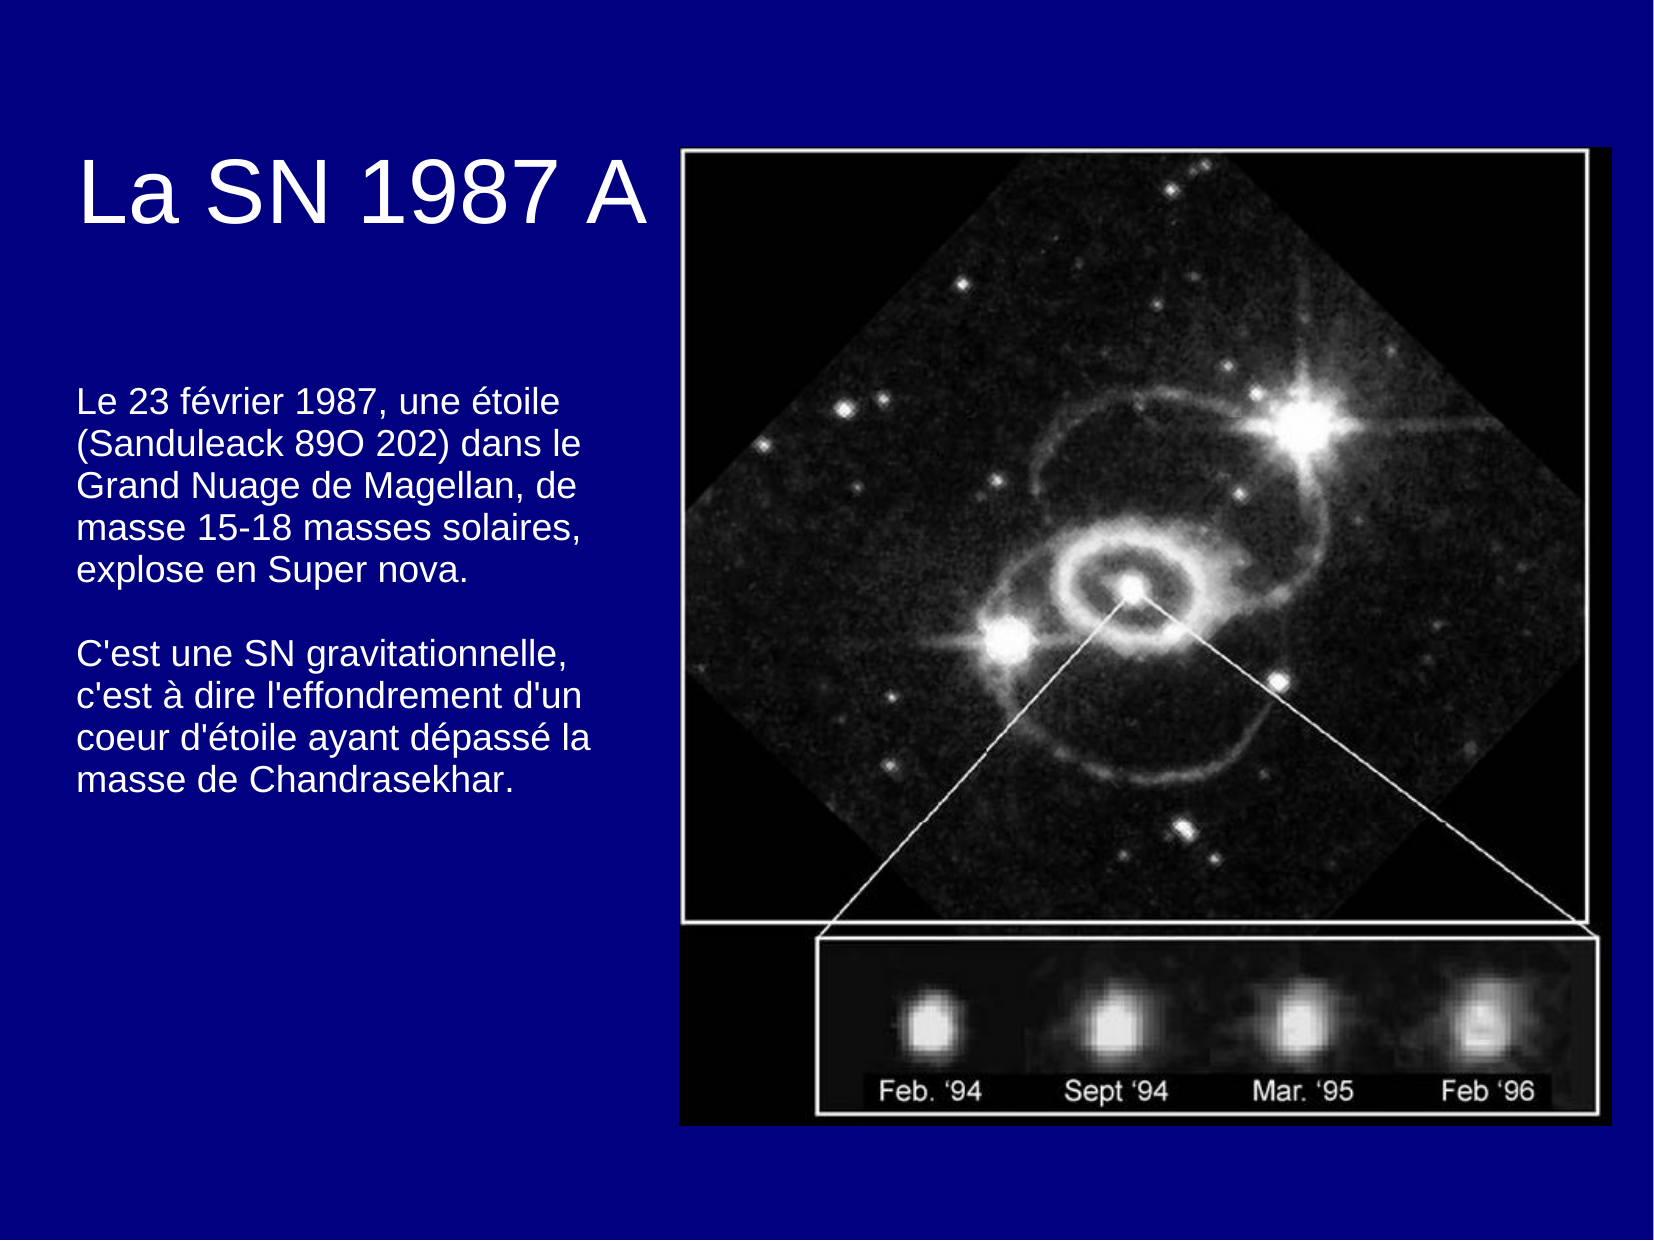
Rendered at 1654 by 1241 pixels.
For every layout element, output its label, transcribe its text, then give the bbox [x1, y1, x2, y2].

picture [679, 147, 1612, 1126]
text_box Le 23 février 1987, une étoile (Sanduleack 89O 202) dans le Grand Nuage de Magellan, de masse 15-18 masses solaires, explose en Super nova. C'est une SN gravitationnelle, c'est à dire l'effondrement d'un coeur d'étoile ayant dépassé la masse de Chandrasekhar. [61, 373, 650, 851]
title La SN 1987 A [0, 88, 709, 296]
